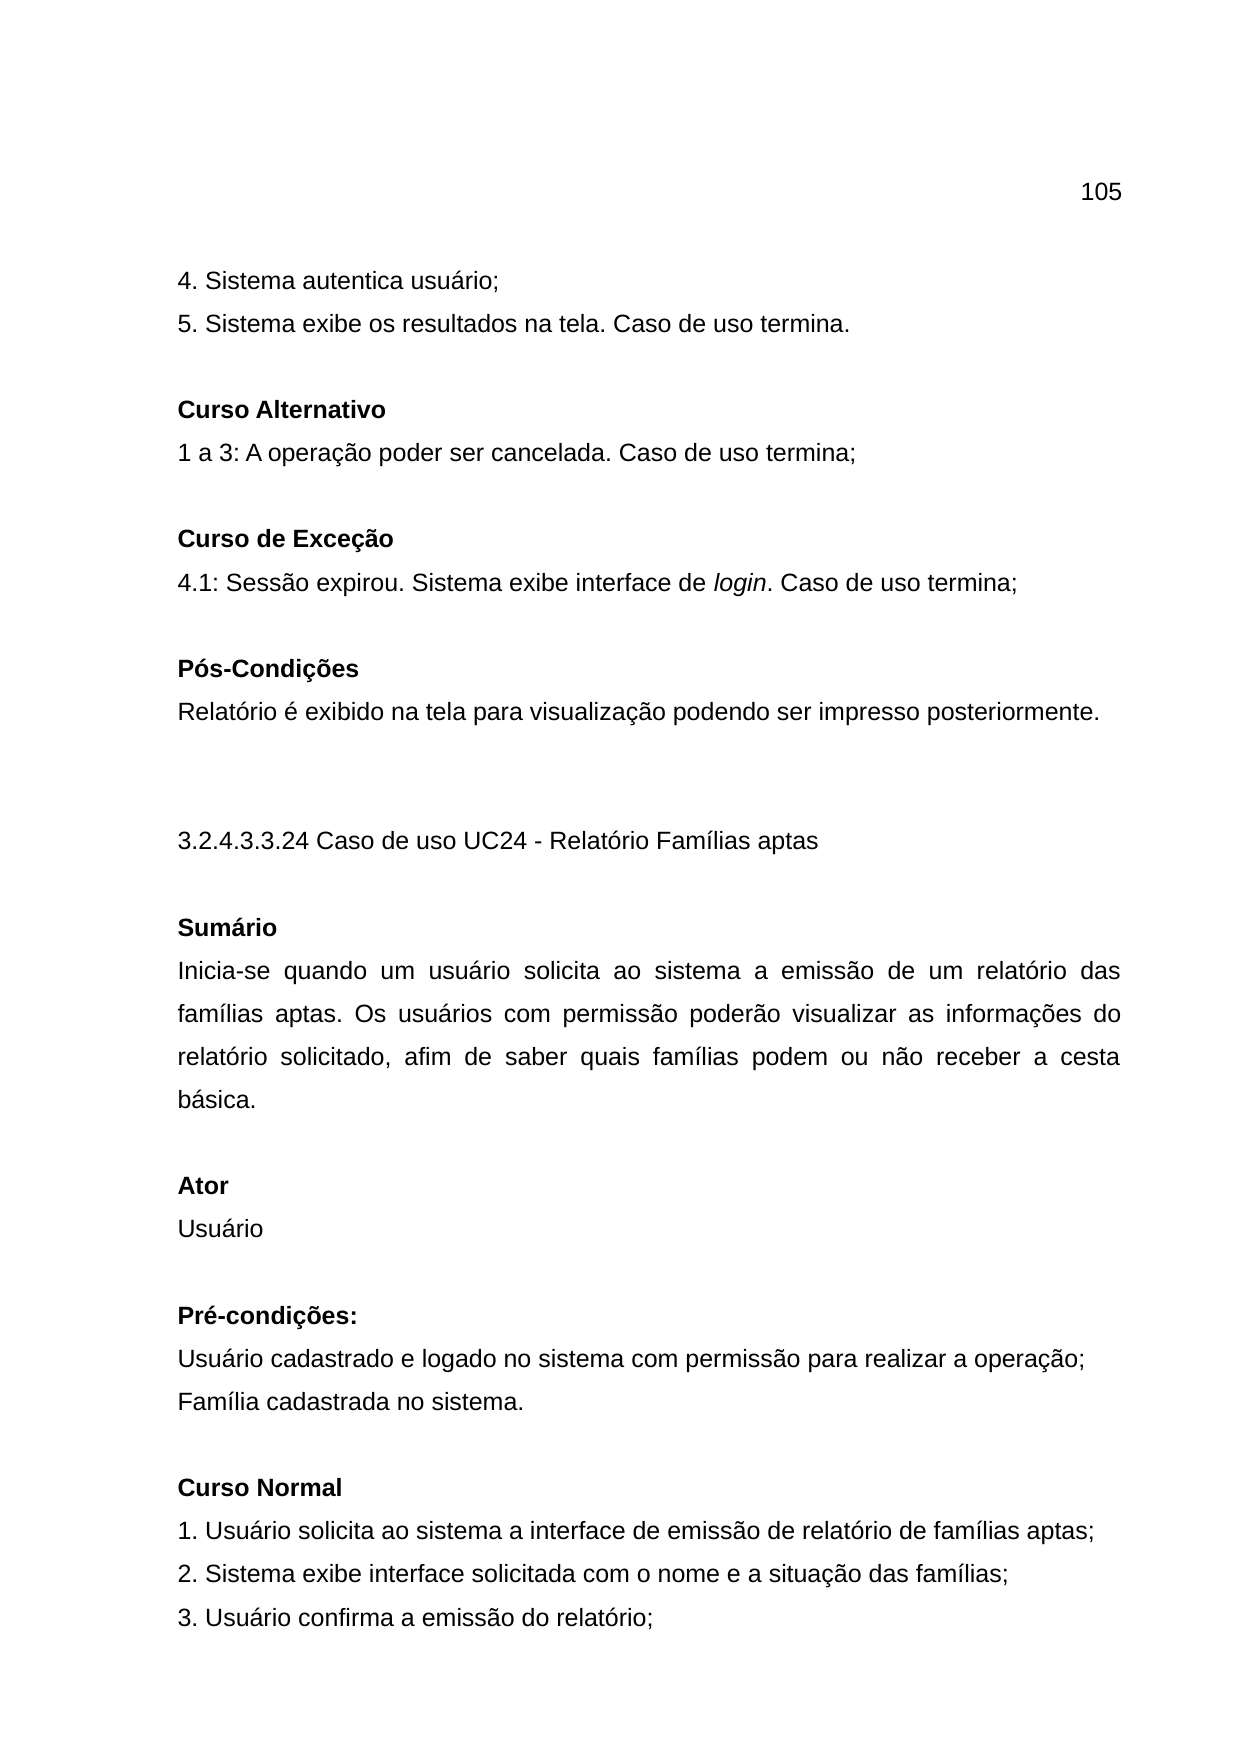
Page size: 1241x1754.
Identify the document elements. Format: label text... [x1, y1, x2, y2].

text Pré-condições: [177, 1301, 1122, 1329]
text 3. Usuário confirma a emissão do relatório; [177, 1603, 1122, 1631]
text Curso Alternativo [177, 395, 1122, 424]
text Sumário [177, 913, 1122, 941]
text Curso de Exceção [177, 524, 1122, 553]
text Relatório é exibido na tela para visualização podendo ser impresso posteriormente. [177, 697, 1122, 726]
text Ator [177, 1171, 1122, 1200]
text Pós-Condições [177, 654, 1122, 683]
text Inicia-se quando um usuário solicita ao sistema a emissão de um relatório das famílias aptas. Os usuários com permissão poderão visualizar as informações do relatório solicitado, afim de saber quais famílias podem ou não receber a cesta básica. [177, 956, 1122, 1114]
text 1 a 3: A operação poder ser cancelada. Caso de uso termina; [177, 438, 1122, 467]
text Usuário cadastrado e logado no sistema com permissão para realizar a operação; [177, 1344, 1122, 1373]
text 3.2.4.3.3.24 Caso de uso UC24 - Relatório Famílias aptas [177, 826, 1122, 855]
text 2. Sistema exibe interface solicitada com o nome e a situação das famílias; [177, 1559, 1122, 1588]
text Usuário [177, 1214, 1122, 1243]
text 4.1: Sessão expirou. Sistema exibe interface de login. Caso de uso termina; [177, 568, 1122, 596]
text 1. Usuário solicita ao sistema a interface de emissão de relatório de famílias aptas; [177, 1516, 1122, 1545]
text Curso Normal [177, 1473, 1122, 1502]
text Família cadastrada no sistema. [177, 1387, 1122, 1416]
text 5. Sistema exibe os resultados na tela. Caso de uso termina. [177, 309, 1122, 338]
text 4. Sistema autentica usuário; [177, 266, 1122, 294]
